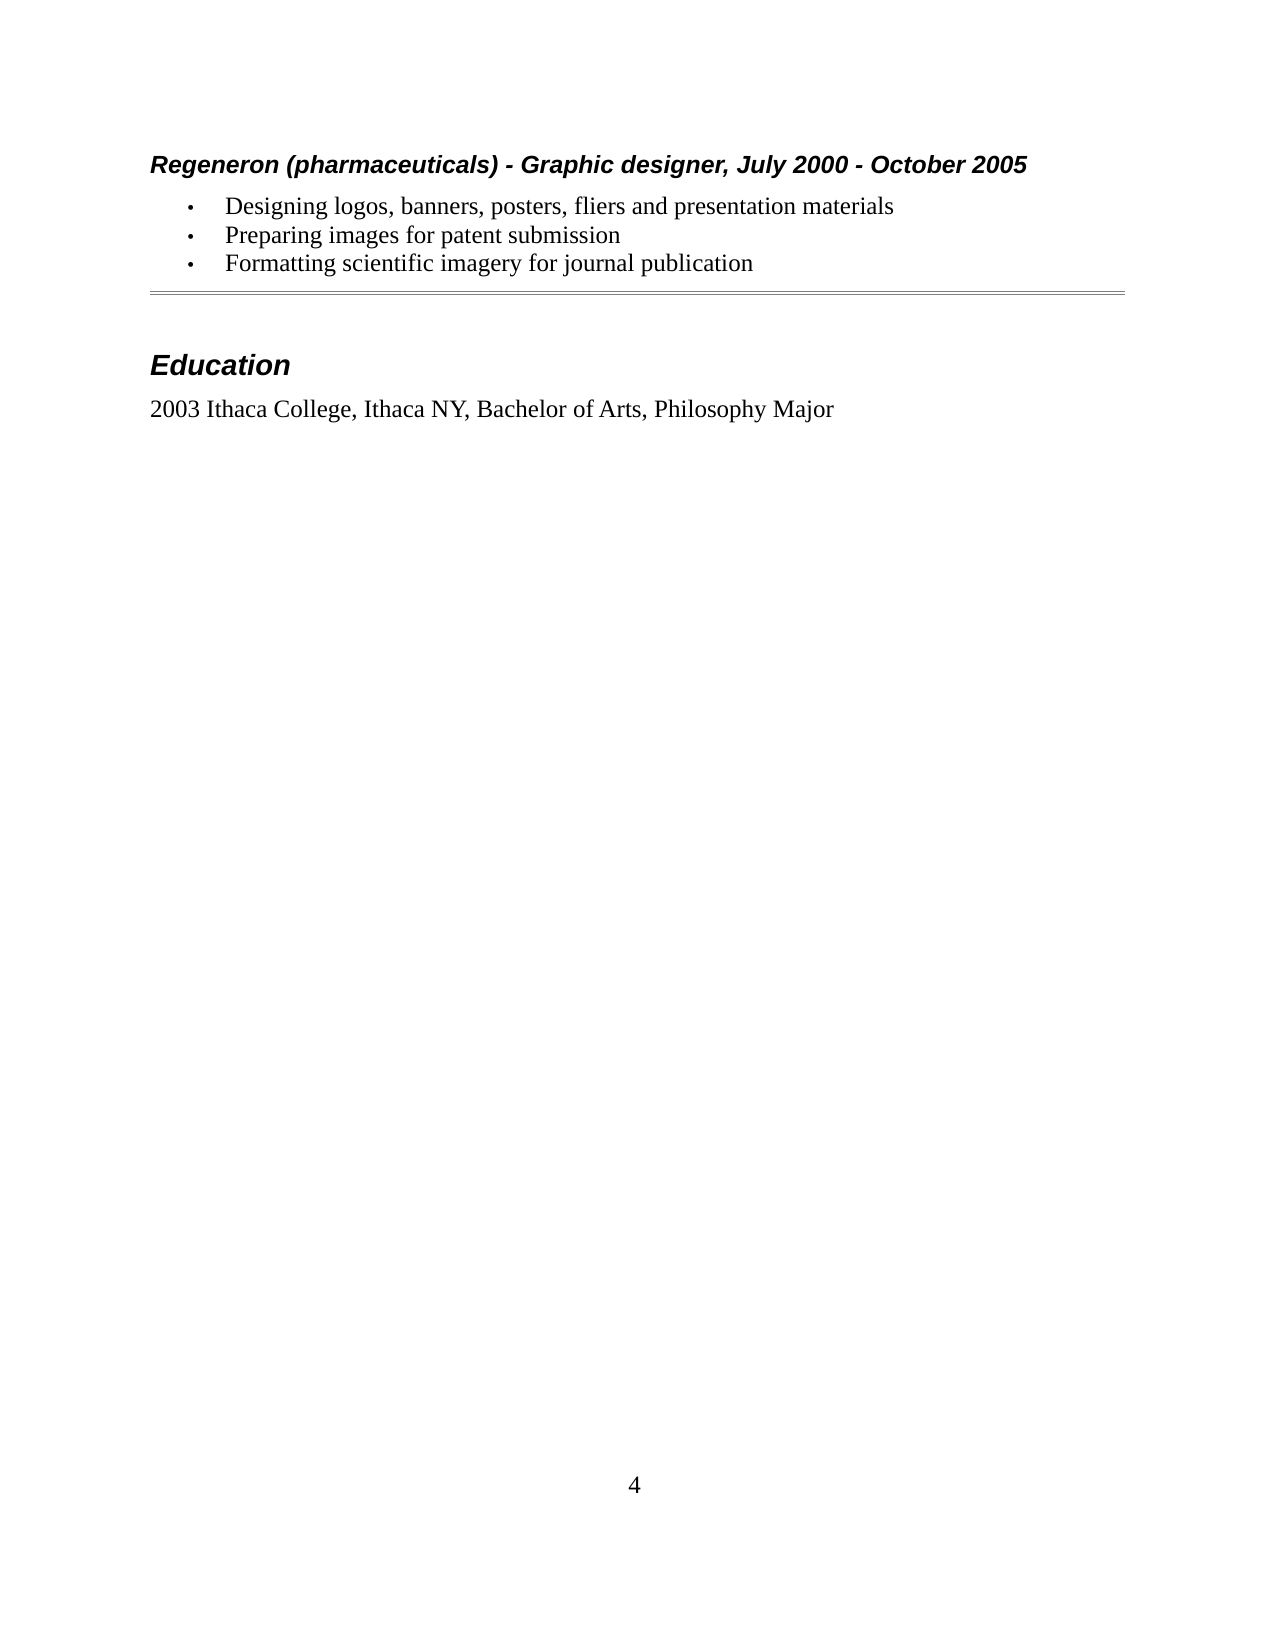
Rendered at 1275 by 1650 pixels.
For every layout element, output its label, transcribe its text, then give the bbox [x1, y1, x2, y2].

list Formatting scientific imagery for journal publication [187, 248, 1125, 277]
list Preparing images for patent submission [187, 220, 1125, 248]
subtitle Education [150, 348, 1125, 382]
list Designing logos, banners, posters, fliers and presentation materials [187, 191, 1125, 220]
subtitle Regeneron (pharmaceuticals) - Graphic designer, July 2000 - October 2005 [150, 150, 1125, 178]
text 2003 Ithaca College, Ithaca NY, Bachelor of Arts, Philosophy Major [150, 394, 1125, 423]
